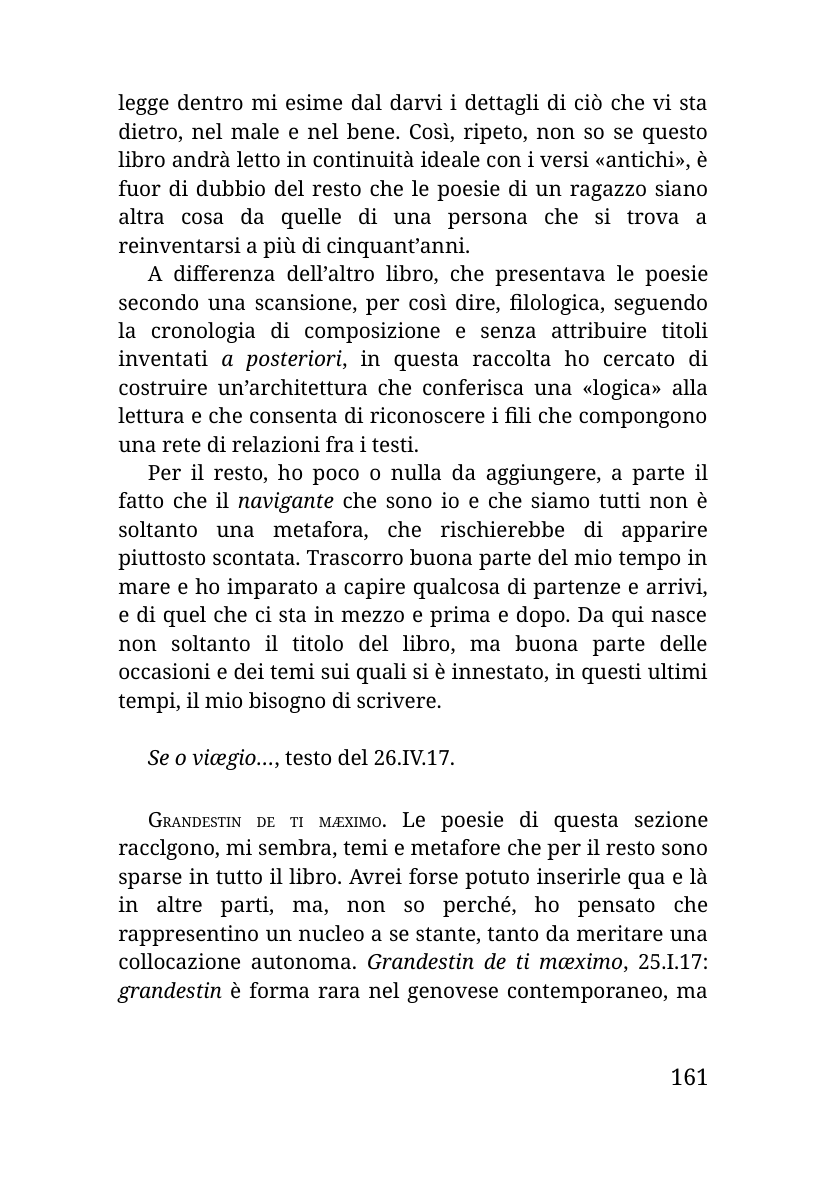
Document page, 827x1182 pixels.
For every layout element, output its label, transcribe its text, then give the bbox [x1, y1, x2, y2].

text legge dentro mi esime dal darvi i dettagli di ciò che vi sta dietro, nel male e nel bene. Così, ripeto, non so se questo libro andrà letto in continuità ideale con i versi «antichi», è fuor di dubbio del resto che le poesie di un ragazzo siano altra cosa da quelle di una persona che si trova a reinventarsi a più di cinquant’anni. [118, 88, 709, 259]
text A differenza dell’altro libro, che presentava le poesie secondo una scansione, per così dire, filologica, seguendo la cronologia di composizione e senza attribuire titoli inventati a posteriori, in questa raccolta ho cercato di costruire un’architettura che conferisca una «logica» alla lettura e che consenta di riconoscere i fili che compongono una rete di relazioni fra i testi. [118, 259, 709, 458]
text Per il resto, ho poco o nulla da aggiungere, a parte il fatto che il navigante che sono io e che siamo tutti non è soltanto una metafora, che rischierebbe di apparire piuttosto scontata. Trascorro buona parte del mio tempo in mare e ho imparato a capire qualcosa di partenze e arrivi, e di quel che ci sta in mezzo e prima e dopo. Da qui nasce non soltanto il titolo del libro, ma buona parte delle occasioni e dei temi sui quali si è innestato, in questi ultimi tempi, il mio bisogno di scrivere. [118, 458, 709, 714]
text Grandestin de ti mæximo. Le poesie di questa sezione racclgono, mi sembra, temi e metafore che per il resto sono sparse in tutto il libro. Avrei forse potuto inserirle qua e là in altre parti, ma, non so perché, ho pensato che rappresentino un nucleo a se stante, tanto da meritare una collocazione autonoma. Grandestin de ti mæximo, 25.I.17: grandestin è forma rara nel genovese contemporaneo, ma [118, 805, 709, 1004]
text Se o viægio…, testo del 26.IV.17. [118, 743, 709, 771]
